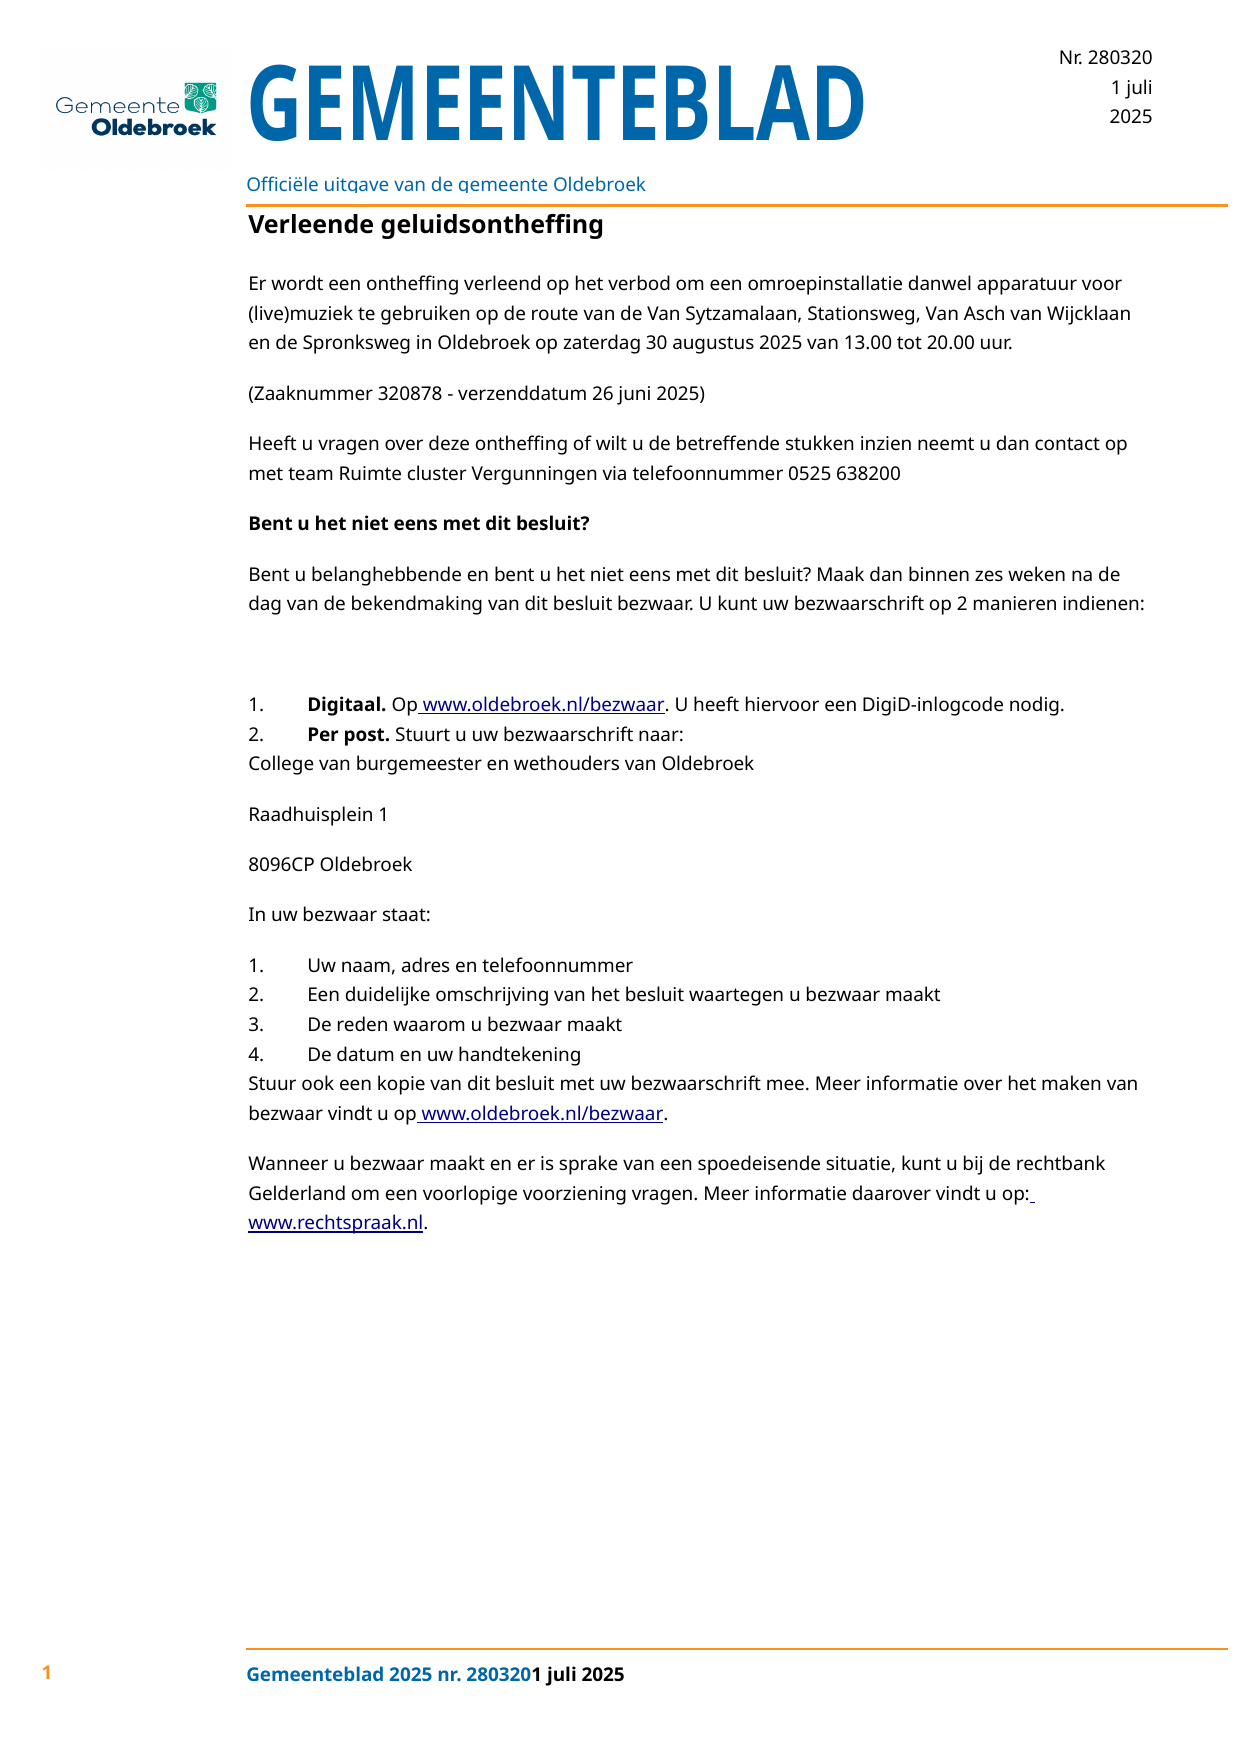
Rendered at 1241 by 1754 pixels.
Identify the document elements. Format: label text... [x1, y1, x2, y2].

list De datum en uw handtekening [248, 1041, 1152, 1066]
text Er wordt een ontheffing verleend op het verbod om een omroepinstallatie danwel apparatuur voor (live)muziek te gebruiken op de route van de Van Sytzamalaan, Stationsweg, Van Asch van Wijcklaan en de Spronksweg in Oldebroek op zaterdag 30 augustus 2025 van 13.00 tot 20.00 uur. [248, 270, 1152, 355]
list Digitaal. Op www.oldebroek.nl/bezwaar. U heeft hiervoor een DigiD-inlogcode nodig. [248, 691, 1152, 717]
text Heeft u vragen over deze ontheffing of wilt u de betreffende stukken inzien neemt u dan contact op met team Ruimte cluster Vergunningen via telefoonnummer 0525 638200 [248, 430, 1152, 486]
text College van burgemeester en wethouders van Oldebroek [248, 750, 1152, 776]
list Per post. Stuurt u uw bezwaarschrift naar: [248, 721, 1152, 746]
text (Zaaknummer 320878 - verzenddatum 26 juni 2025) [248, 380, 1152, 406]
text Stuur ook een kopie van dit besluit met uw bezwaarschrift mee. Meer informatie over het maken van bezwaar vindt u op www.oldebroek.nl/bezwaar. [248, 1070, 1152, 1126]
picture [41, 47, 231, 172]
list Een duidelijke omschrijving van het besluit waartegen u bezwaar maakt [248, 982, 1152, 1007]
list Uw naam, adres en telefoonnummer [248, 952, 1152, 978]
text Bent u het niet eens met dit besluit? [248, 510, 1152, 536]
text Wanneer u bezwaar maakt en er is sprake van een spoedeisende situatie, kunt u bij de rechtbank Gelderland om een voorlopige voorziening vragen. Meer informatie daarover vindt u op: www.rechtspraak.nl. [248, 1150, 1152, 1235]
text Bent u belanghebbende en bent u het niet eens met dit besluit? Maak dan binnen zes weken na de dag van de bekendmaking van dit besluit bezwaar. U kunt uw bezwaarschrift op 2 manieren indienen: [248, 561, 1152, 616]
text In uw bezwaar staat: [248, 902, 1152, 927]
text Raadhuisplein 1 [248, 801, 1152, 826]
text 8096CP Oldebroek [248, 851, 1152, 877]
list De reden waarom u bezwaar maakt [248, 1011, 1152, 1037]
text Verleende geluidsontheffing [248, 207, 1152, 241]
